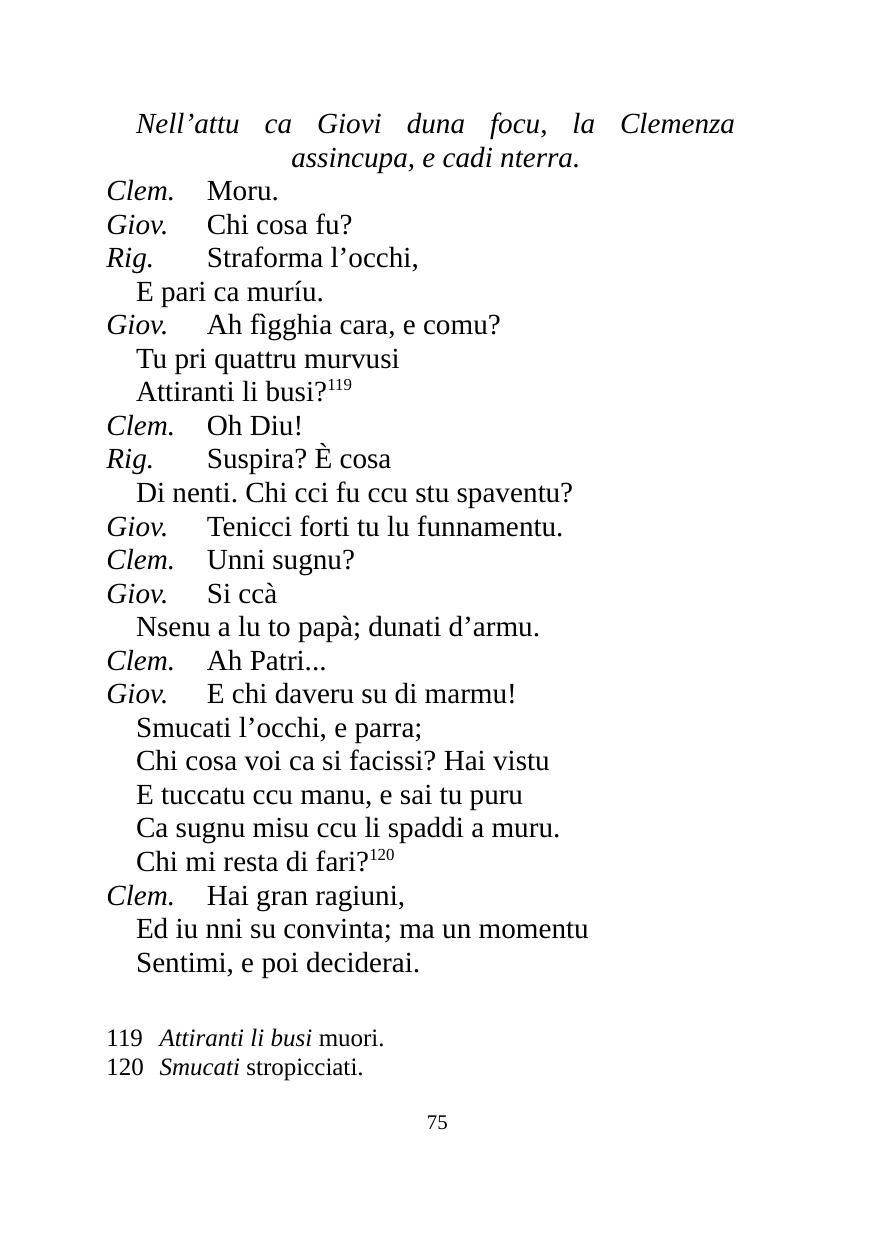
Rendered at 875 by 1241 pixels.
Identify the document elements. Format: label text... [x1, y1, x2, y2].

text Clem. Moru. [106, 173, 768, 207]
text Smucati stropicciati. [106, 1052, 768, 1080]
text Giov. Tenicci forti tu lu funnamentu. [106, 509, 768, 542]
text Giov. Chi cosa fu? [106, 207, 768, 240]
text Clem. Unni sugnu? [106, 542, 768, 576]
text Rig. Straforma l’occhi, E pari ca muríu. [106, 240, 768, 307]
text Clem. Ah Patri... [106, 643, 768, 676]
text Giov. Ah fìgghia cara, e comu? Tu pri quattru murvusi Attiranti li busi? [106, 307, 768, 408]
text Clem. Hai gran ragiuni, Ed iu nni su convinta; ma un momentu Sentimi, e poi deciderai. [106, 878, 768, 978]
text Nell’attu ca Giovi duna focu, la Clemenza assincupa, e cadi nterra. [136, 106, 738, 173]
text Giov. E chi daveru su di marmu! Smucati l’occhi, e parra; Chi cosa voi ca si facissi? Hai vistu E tuccatu ccu manu, e sai tu puru Ca sugnu misu ccu li spaddi a muru. Chi mi resta di fari? [106, 676, 768, 878]
text Clem. Oh Diu! [106, 408, 768, 442]
text Rig. Suspira? È cosa Di nenti. Chi cci fu ccu stu spaventu? [106, 442, 768, 509]
text Attiranti li busi muori. [106, 1023, 768, 1052]
text Giov. Si ccà Nsenu a lu to papà; dunati d’armu. [106, 576, 768, 643]
